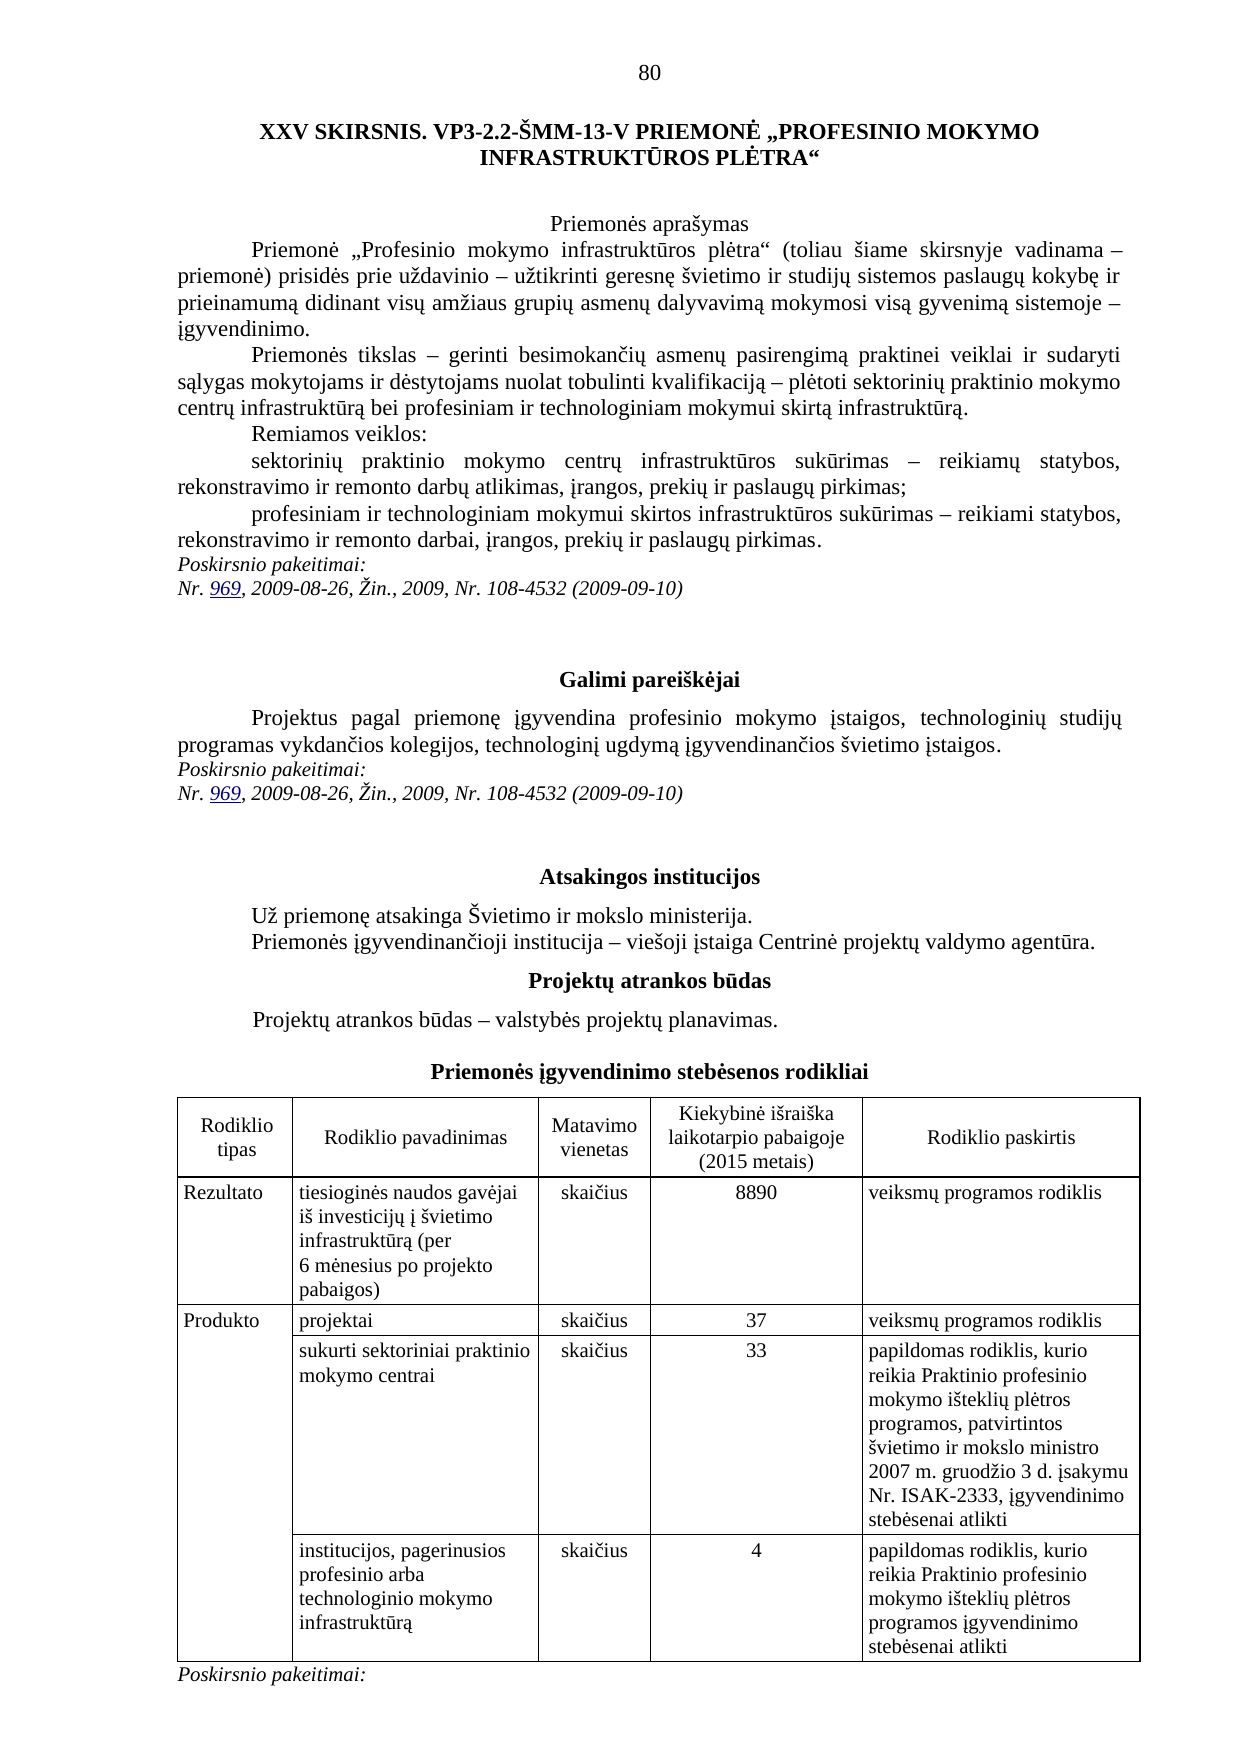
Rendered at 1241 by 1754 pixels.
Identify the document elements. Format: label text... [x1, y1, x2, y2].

text Priemonė „Profesinio mokymo infrastruktūros plėtra“ (toliau šiame skirsnyje vadinama – priemonė) prisidės prie uždavinio – užtikrinti geresnę švietimo ir studijų sistemos paslaugų kokybę ir prieinamumą didinant visų amžiaus grupių asmenų dalyvavimą mokymosi visą gyvenimą sistemoje – įgyvendinimo. [177, 236, 1122, 341]
table_cell sukurti sektoriniai praktinio mokymo centrai [293, 1336, 538, 1534]
text Priemonės tikslas – gerinti besimokančių asmenų pasirengimą praktinei veiklai ir sudaryti sąlygas mokytojams ir dėstytojams nuolat tobulinti kvalifikaciją – plėtoti sektorinių praktinio mokymo centrų infrastruktūrą bei profesiniam ir technologiniam mokymui skirtą infrastruktūrą. [177, 341, 1122, 421]
table_cell 8890 [651, 1178, 862, 1303]
text Poskirsnio pakeitimai: [177, 552, 1122, 576]
table_header Rodiklio paskirtis [863, 1098, 1139, 1176]
table_cell skaičius [539, 1178, 650, 1303]
table_cell tiesioginės naudos gavėjai iš investicijų į švietimo infrastruktūrą (per 6 mėnesius po projekto pabaigos) [293, 1178, 538, 1303]
table_cell papildomas rodiklis, kurio reikia Praktinio profesinio mokymo išteklių plėtros programos įgyvendinimo stebėsenai atlikti [863, 1535, 1139, 1661]
table_header Rodiklio tipas [178, 1098, 292, 1176]
text Už priemonę atsakinga Švietimo ir mokslo ministerija. [177, 902, 1122, 928]
table_cell skaičius [539, 1535, 650, 1661]
text Projektų atrankos būdas [177, 967, 1122, 993]
text Priemonės įgyvendinančioji institucija – viešoji įstaiga Centrinė projektų valdymo agentūra. [177, 928, 1122, 954]
table_cell 33 [651, 1336, 862, 1534]
text Remiamos veiklos: [177, 421, 1122, 447]
table_cell Produkto [178, 1305, 292, 1661]
table_cell skaičius [539, 1305, 650, 1334]
text profesiniam ir technologiniam mokymui skirtos infrastruktūros sukūrimas – reikiami statybos, rekonstravimo ir remonto darbai, įrangos, prekių ir paslaugų pirkimas. [177, 499, 1122, 552]
table_header Rodiklio pavadinimas [293, 1098, 538, 1176]
table_cell institucijos, pagerinusios profesinio arba technologinio mokymo infrastruktūrą [293, 1535, 538, 1661]
text XXV SKIRSNIS. VP3-2.2-ŠMM-13-V PRIEMONĖ „PROFESINIO MOKYMO INFRASTRUKTŪROS PLĖTRA“ [177, 118, 1122, 171]
text Projektus pagal priemonę įgyvendina profesinio mokymo įstaigos, technologinių studijų programas vykdančios kolegijos, technologinį ugdymą įgyvendinančios švietimo įstaigos. [177, 704, 1122, 757]
table_cell 4 [651, 1535, 862, 1661]
table_cell papildomas rodiklis, kurio reikia Praktinio profesinio mokymo išteklių plėtros programos, patvirtintos švietimo ir mokslo ministro 2007 m. gruodžio 3 d. įsakymu Nr. ISAK-2333, įgyvendinimo stebėsenai atlikti [863, 1336, 1139, 1534]
table_cell 37 [651, 1305, 862, 1334]
text Priemonės aprašymas [177, 210, 1122, 236]
table_cell veiksmų programos rodiklis [863, 1178, 1139, 1303]
table_header Kiekybinė išraiška laikotarpio pabaigoje (2015 metais) [651, 1098, 862, 1176]
table_cell projektai [293, 1305, 538, 1334]
text Nr. 969, 2009-08-26, Žin., 2009, Nr. 108-4532 (2009-09-10) [177, 781, 1122, 805]
text Priemonės įgyvendinimo stebėsenos rodikliai [177, 1058, 1122, 1085]
text Nr. 969, 2009-08-26, Žin., 2009, Nr. 108-4532 (2009-09-10) [177, 576, 1122, 600]
table_cell veiksmų programos rodiklis [863, 1305, 1139, 1334]
text Poskirsnio pakeitimai: [177, 757, 1122, 781]
table_cell skaičius [539, 1336, 650, 1534]
text Galimi pareiškėjai [177, 666, 1122, 692]
text Projektų atrankos būdas – valstybės projektų planavimas. [215, 1006, 1122, 1032]
text sektorinių praktinio mokymo centrų infrastruktūros sukūrimas – reikiamų statybos, rekonstravimo ir remonto darbų atlikimas, įrangos, prekių ir paslaugų pirkimas; [177, 447, 1122, 499]
table_header Matavimo vienetas [539, 1098, 650, 1176]
text Atsakingos institucijos [177, 863, 1122, 889]
table_cell Rezultato [178, 1178, 292, 1303]
text Poskirsnio pakeitimai: [177, 1662, 1122, 1686]
